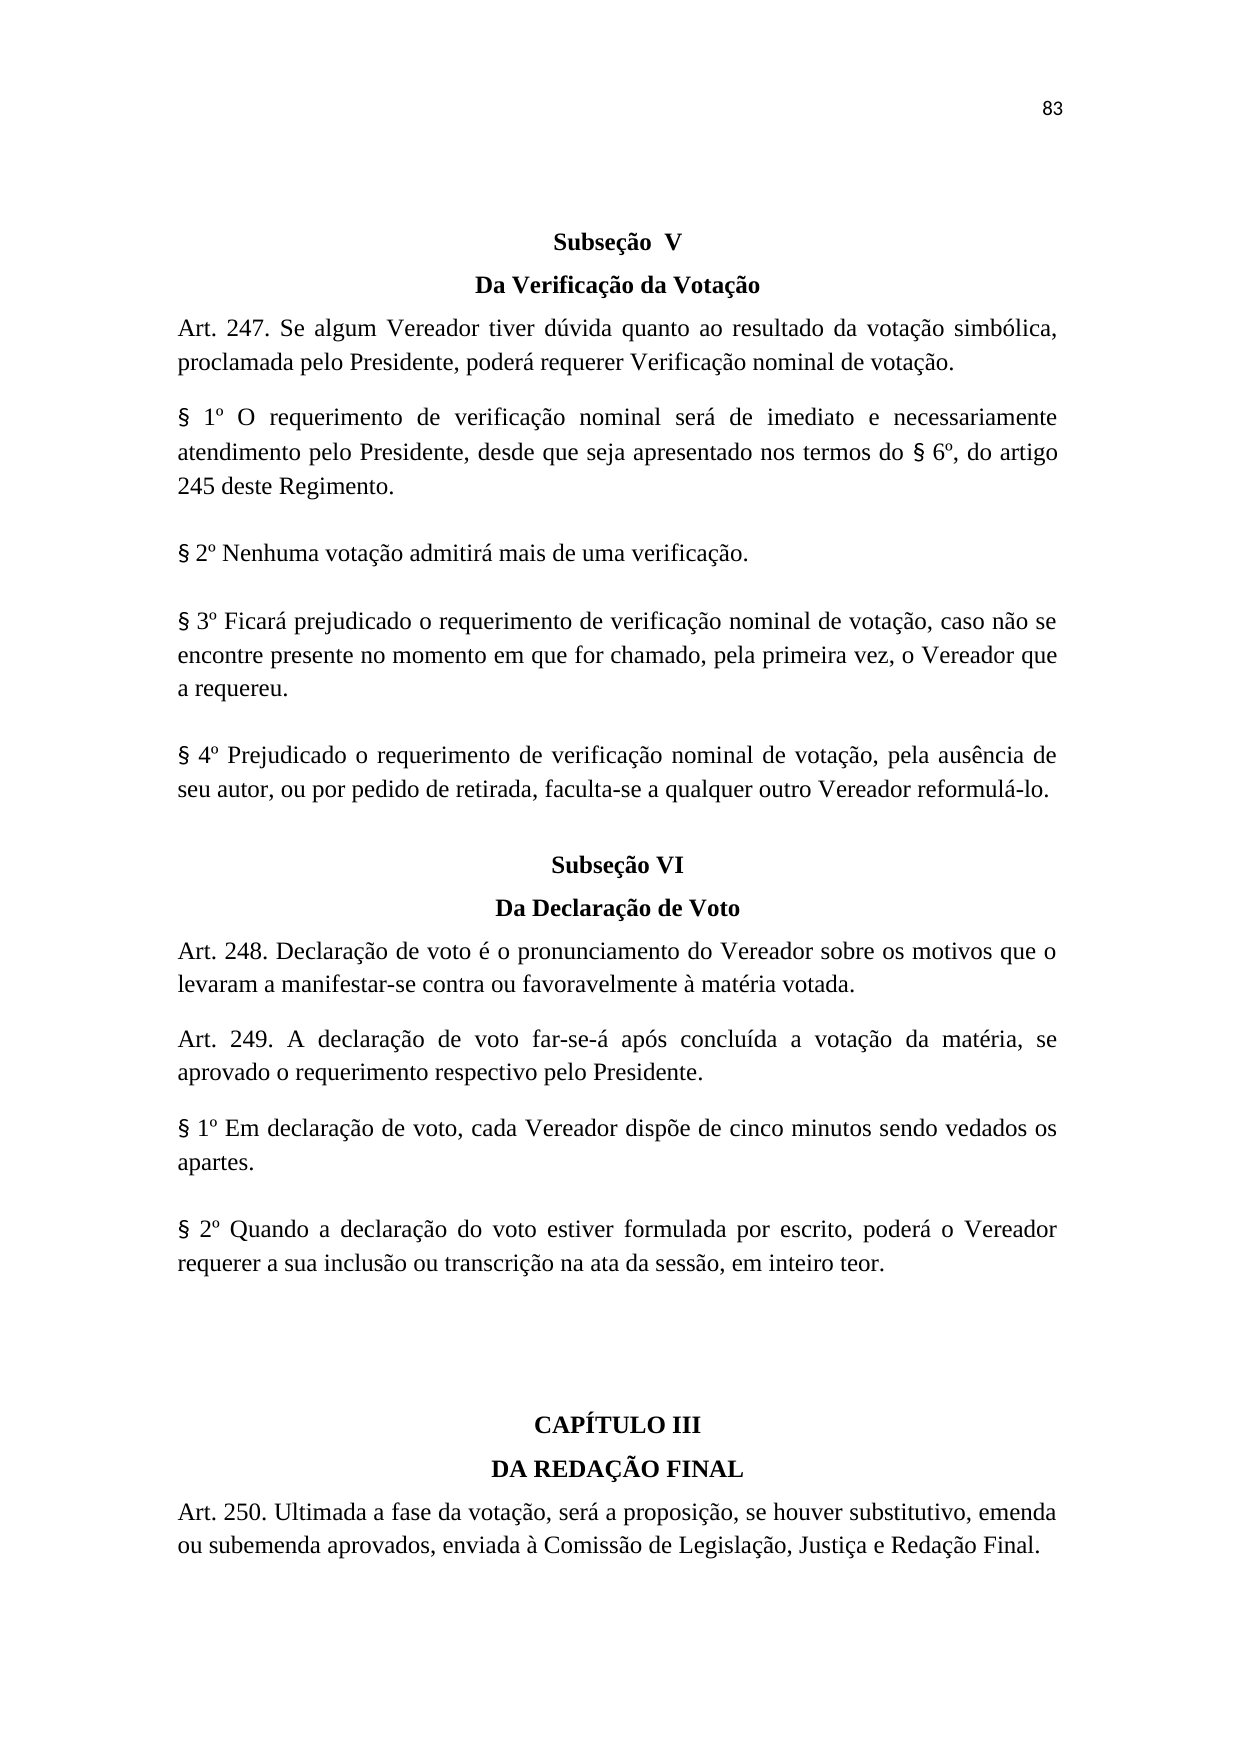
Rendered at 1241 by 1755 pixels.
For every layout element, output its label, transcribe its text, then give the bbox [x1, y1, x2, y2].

text Subseção VI [177, 850, 1058, 879]
text § 4º Prejudicado o requerimento de verificação nominal de votação, pela ausência de seu autor, ou por pedido de retirada, faculta-se a qualquer outro Vereador reformulá-lo. [177, 739, 1058, 803]
text Da Verificação da Votação [177, 270, 1058, 299]
text § 1º Em declaração de voto, cada Vereador dispõe de cinco minutos sendo vedados os apartes. [177, 1112, 1058, 1176]
text Da Declaração de Voto [177, 893, 1058, 922]
text § 2º Nenhuma votação admitirá mais de uma verificação. [177, 537, 1058, 568]
text § 3º Ficará prejudicado o requerimento de verificação nominal de votação, caso não se encontre presente no momento em que for chamado, pela primeira vez, o Vereador que a requereu. [177, 605, 1058, 702]
text § 2º Quando a declaração do voto estiver formulada por escrito, poderá o Vereador requerer a sua inclusão ou transcrição na ata da sessão, em inteiro teor. [177, 1213, 1058, 1277]
text § 1º O requerimento de verificação nominal será de imediato e necessariamente atendimento pelo Presidente, desde que seja apresentado nos termos do § 6º, do artigo 245 deste Regimento. [177, 402, 1058, 500]
text Art. 250. Ultimada a fase da votação, será a proposição, se houver substitutivo, emenda ou subemenda aprovados, enviada à Comissão de Legislação, Justiça e Redação Final. [177, 1497, 1058, 1558]
text Subseção V [177, 227, 1058, 256]
text Art. 247. Se algum Vereador tiver dúvida quanto ao resultado da votação simbólica, proclamada pelo Presidente, poderá requerer Verificação nominal de votação. [177, 313, 1058, 375]
text CAPÍTULO III [177, 1411, 1058, 1439]
text Art. 248. Declaração de voto é o pronunciamento do Vereador sobre os motivos que o levaram a manifestar-se contra ou favoravelmente à matéria votada. [177, 936, 1058, 998]
text Art. 249. A declaração de voto far-se-á após concluída a votação da matéria, se aprovado o requerimento respectivo pelo Presidente. [177, 1024, 1058, 1086]
text DA REDAÇÃO FINAL [177, 1454, 1058, 1482]
